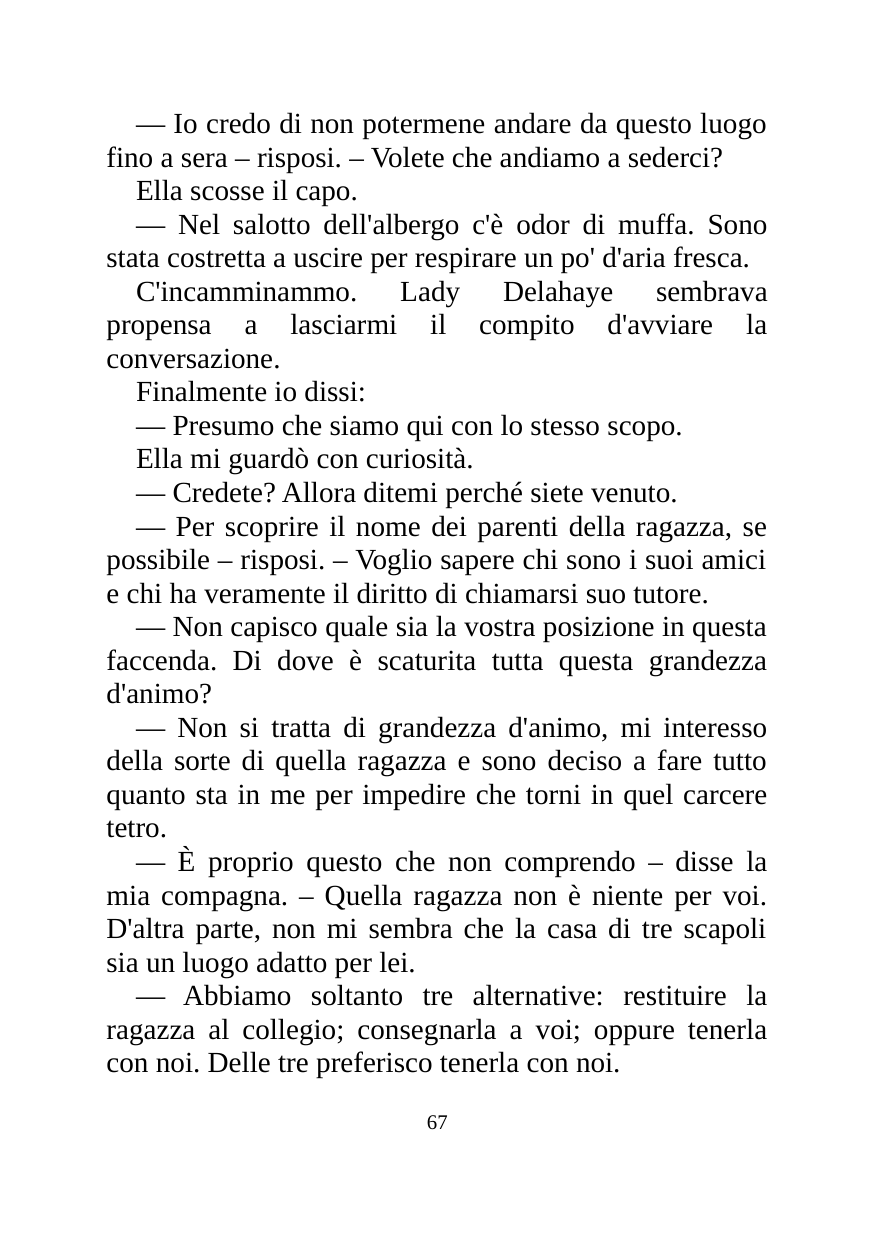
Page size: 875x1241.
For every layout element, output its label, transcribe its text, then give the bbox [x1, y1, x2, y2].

text — Credete? Allora ditemi perché siete venuto. [106, 475, 768, 509]
text — Non si tratta di grandezza d'animo, mi interesso della sorte di quella ragazza e sono deciso a fare tutto quanto sta in me per impedire che torni in quel carcere tetro. [106, 710, 768, 844]
text — È proprio questo che non comprendo – disse la mia compagna. – Quella ragazza non è niente per voi. D'altra parte, non mi sembra che la casa di tre scapoli sia un luogo adatto per lei. [106, 844, 768, 978]
text Ella mi guardò con curiosità. [106, 442, 768, 475]
text — Abbiamo soltanto tre alternative: restituire la ragazza al collegio; consegnarla a voi; oppure tenerla con noi. Delle tre preferisco tenerla con noi. [106, 978, 768, 1079]
text — Per scoprire il nome dei parenti della ragazza, se possibile – risposi. – Voglio sapere chi sono i suoi amici e chi ha veramente il diritto di chiamarsi suo tutore. [106, 509, 768, 609]
text C'incamminammo. Lady Delahaye sembrava propensa a lasciarmi il compito d'avviare la conversazione. [106, 274, 768, 374]
text — Non capisco quale sia la vostra posizione in questa faccenda. Di dove è scaturita tutta questa grandezza d'animo? [106, 609, 768, 710]
text — Presumo che siamo qui con lo stesso scopo. [106, 408, 768, 442]
text — Io credo di non potermene andare da questo luogo fino a sera – risposi. – Volete che andiamo a sederci? [106, 106, 768, 173]
text — Nel salotto dell'albergo c'è odor di muffa. Sono stata costretta a uscire per respirare un po' d'aria fresca. [106, 207, 768, 274]
text Finalmente io dissi: [106, 374, 768, 408]
text Ella scosse il capo. [106, 173, 768, 207]
